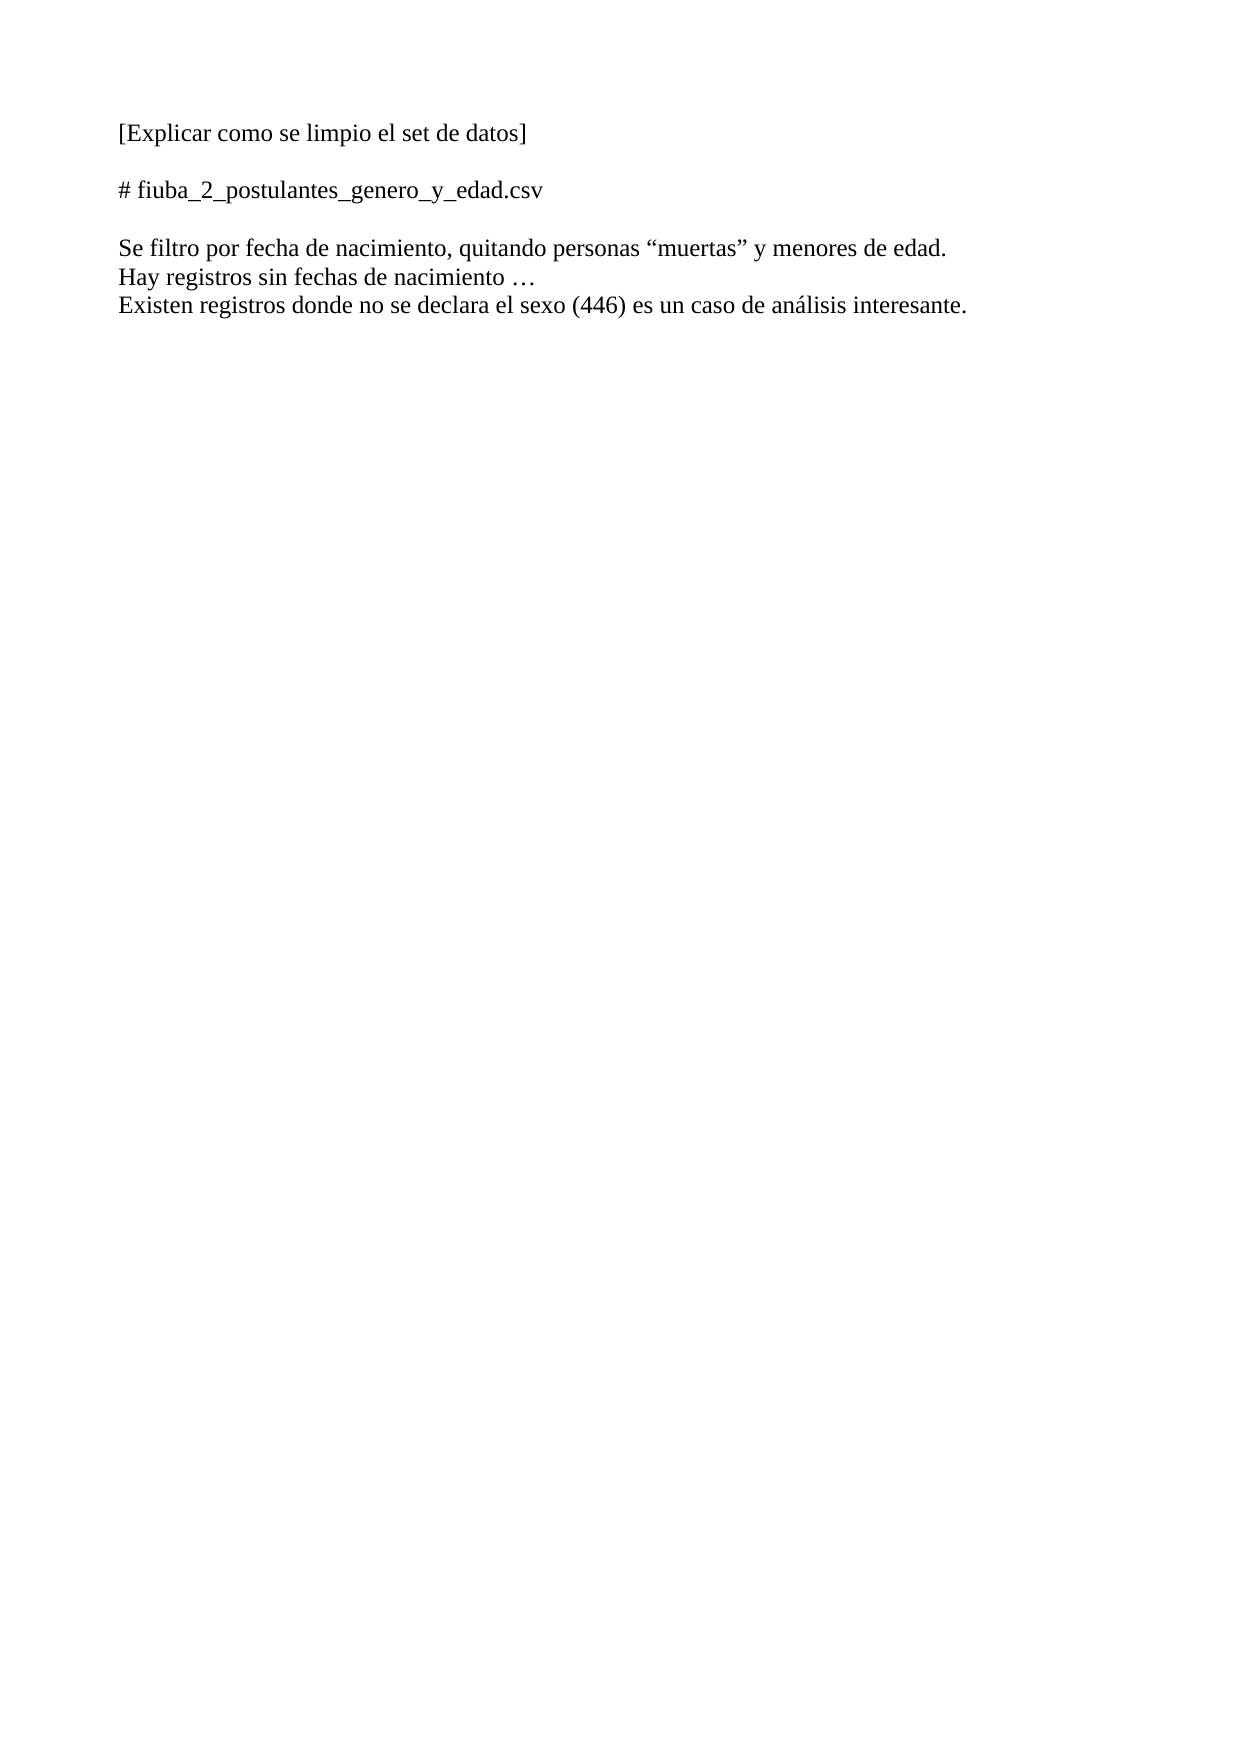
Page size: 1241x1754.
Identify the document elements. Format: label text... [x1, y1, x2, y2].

text Se filtro por fecha de nacimiento, quitando personas “muertas” y menores de edad. [118, 233, 1122, 262]
text Existen registros donde no se declara el sexo (446) es un caso de análisis interesante. [118, 291, 1122, 319]
text # fiuba_2_postulantes_genero_y_edad.csv [118, 176, 1122, 204]
text [Explicar como se limpio el set de datos] [118, 118, 1122, 147]
text Hay registros sin fechas de nacimiento … [118, 262, 1122, 291]
